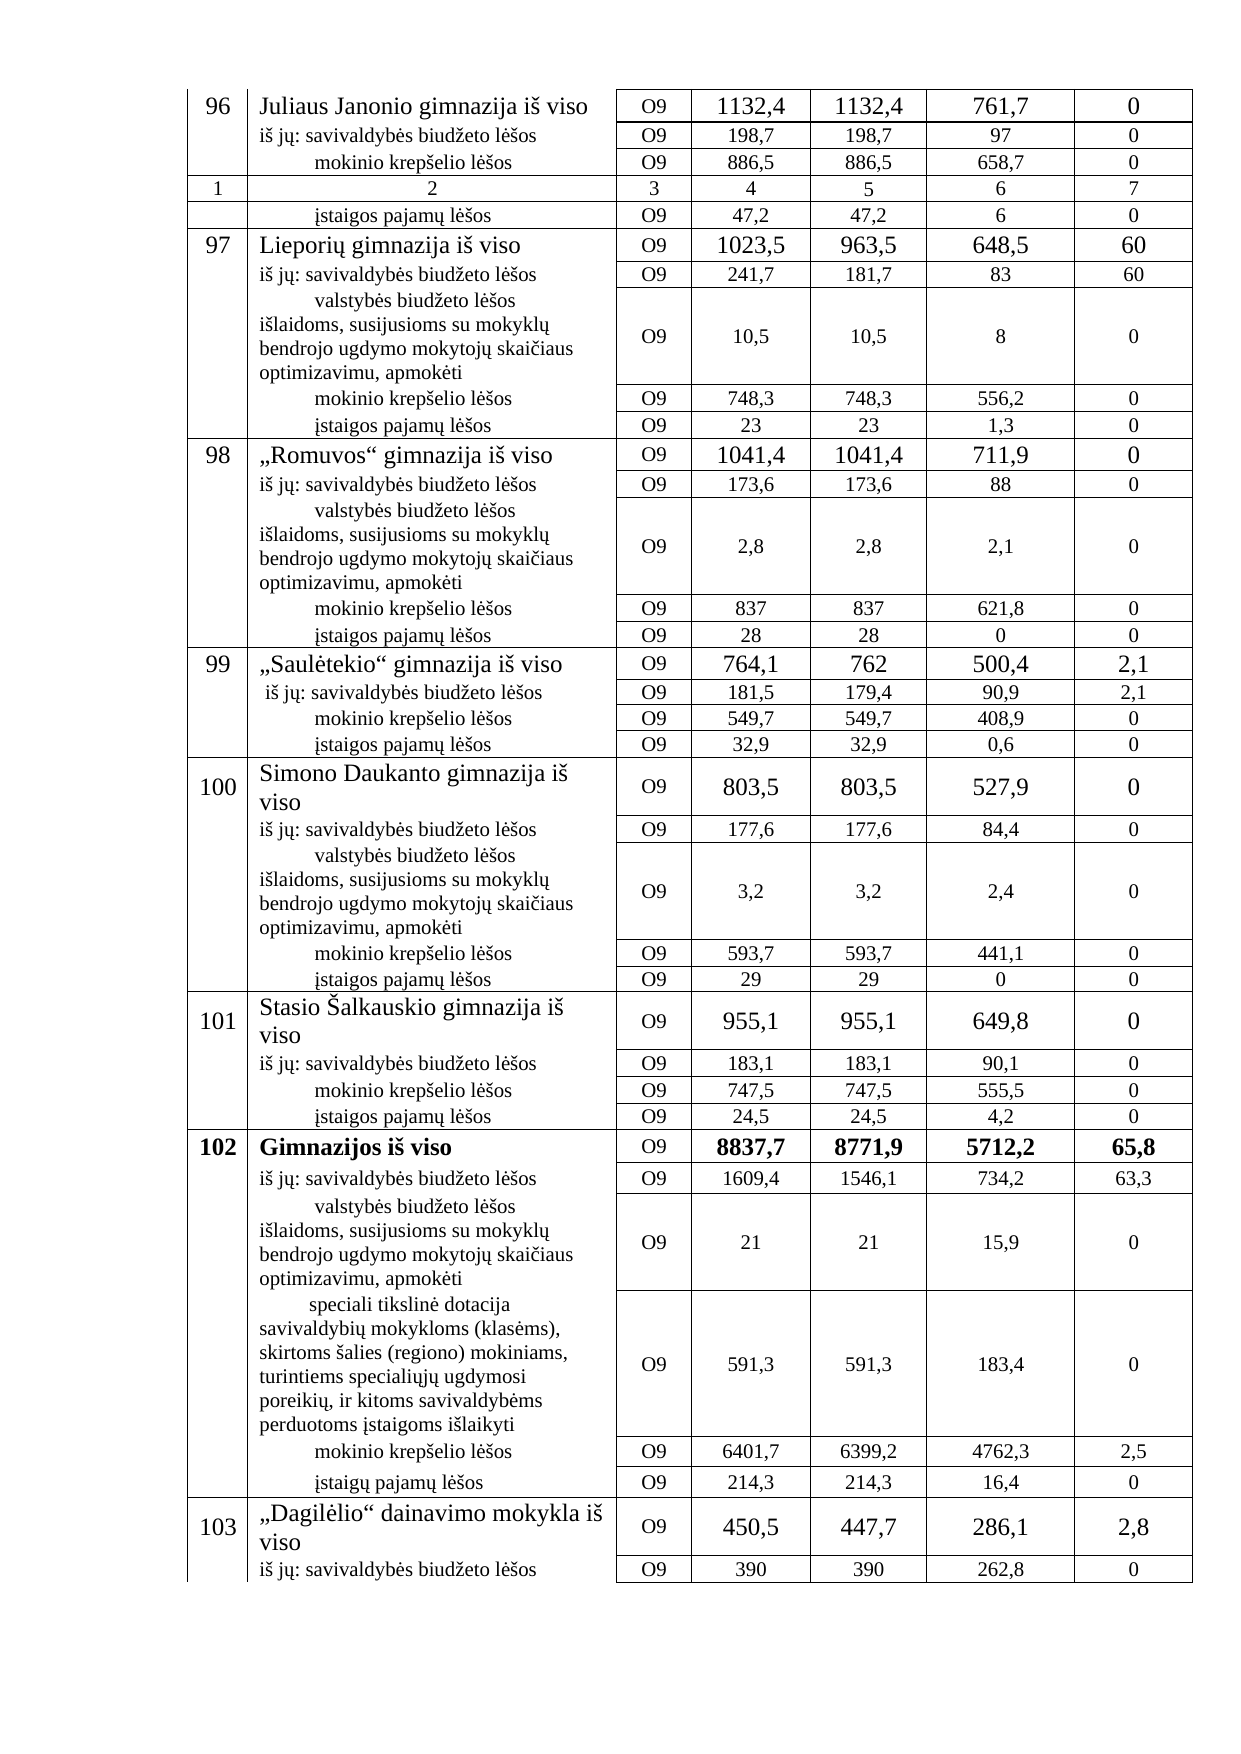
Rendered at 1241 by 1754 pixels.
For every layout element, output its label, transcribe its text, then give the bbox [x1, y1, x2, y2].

table_cell O9 [617, 758, 691, 815]
table_cell 593,7 [811, 940, 926, 966]
table_cell 0 [1075, 731, 1192, 757]
table_cell 837 [692, 595, 810, 621]
table_cell 748,3 [811, 385, 926, 411]
table_cell „Romuvos“ gimnazija iš viso [248, 439, 616, 470]
table_cell 97 [927, 123, 1074, 148]
table_cell 549,7 [811, 705, 926, 730]
table_cell 764,1 [692, 648, 810, 678]
table_cell [188, 1555, 247, 1582]
table_cell 0 [1075, 202, 1192, 228]
table_cell mokinio krepšelio lėšos [248, 594, 616, 621]
table_cell 0 [1075, 940, 1192, 966]
table_cell mokinio krepšelio lėšos [248, 384, 616, 411]
table_cell 2,8 [1075, 1498, 1192, 1555]
table_cell valstybės biudžeto lėšos išlaidoms, susijusioms su mokyklų bendrojo ugdymo mokytojų skaičiaus optimizavimu, apmokėti [248, 842, 616, 939]
table_cell [188, 470, 247, 497]
table_cell [188, 287, 247, 384]
table_cell [188, 1049, 247, 1076]
table_cell 1 [188, 176, 247, 201]
table_cell 963,5 [811, 229, 926, 261]
table_cell 21 [811, 1194, 926, 1290]
table_cell [188, 730, 247, 757]
table_cell 183,1 [811, 1050, 926, 1076]
table_cell 0 [1075, 622, 1192, 647]
table_cell 173,6 [811, 471, 926, 497]
table_cell 100 [188, 758, 247, 815]
table_cell 90,9 [927, 680, 1074, 704]
table_cell mokinio krepšelio lėšos [248, 148, 616, 174]
table_cell 1132,4 [811, 90, 926, 121]
table_cell iš jų: savivaldybės biudžeto lėšos [248, 679, 616, 704]
table_cell 803,5 [692, 758, 810, 815]
table_cell 6 [927, 176, 1074, 201]
table_cell įstaigos pajamų lėšos [248, 730, 616, 757]
table_cell 47,2 [692, 202, 810, 228]
table_cell 32,9 [692, 731, 810, 757]
table_cell 447,7 [811, 1498, 926, 1555]
table_cell 28 [811, 622, 926, 647]
table_cell 527,9 [927, 758, 1074, 815]
table_cell 15,9 [927, 1194, 1074, 1290]
table_cell 886,5 [811, 149, 926, 174]
table_cell [188, 1193, 247, 1290]
table_cell [188, 679, 247, 704]
table_cell 0 [1075, 471, 1192, 497]
table_cell 96 [188, 89, 247, 121]
table_cell 28 [692, 622, 810, 647]
table_cell 593,7 [692, 940, 810, 966]
table_cell 886,5 [692, 149, 810, 174]
table_cell 183,1 [692, 1050, 810, 1076]
table_cell 0 [1075, 1050, 1192, 1076]
table_cell 500,4 [927, 648, 1074, 678]
table_cell O9 [617, 412, 691, 437]
table_cell O9 [617, 1050, 691, 1076]
table_cell 6 [927, 202, 1074, 228]
table_cell [188, 939, 247, 966]
table_cell 65,8 [1075, 1130, 1192, 1162]
table_cell 60 [1075, 262, 1192, 287]
table_cell iš jų: savivaldybės biudžeto lėšos [248, 470, 616, 497]
table_cell [188, 202, 247, 228]
table_cell 8 [927, 288, 1074, 384]
table_cell [188, 594, 247, 621]
table_cell 6401,7 [692, 1437, 810, 1466]
table_cell 214,3 [692, 1467, 810, 1497]
table_cell 101 [188, 992, 247, 1049]
table_cell 2 [248, 176, 616, 201]
table_cell O9 [617, 90, 691, 121]
table_cell 2,4 [927, 843, 1074, 939]
table_cell mokinio krepšelio lėšos [248, 704, 616, 730]
table_cell O9 [617, 1163, 691, 1193]
table_cell 1023,5 [692, 229, 810, 261]
table_cell įstaigos pajamų lėšos [248, 621, 616, 647]
table_cell 0,6 [927, 731, 1074, 757]
table_cell 90,1 [927, 1050, 1074, 1076]
table_cell 1041,4 [811, 439, 926, 470]
table_cell 591,3 [692, 1291, 810, 1436]
table_cell 761,7 [927, 90, 1074, 121]
table_cell O9 [617, 992, 691, 1049]
table_cell O9 [617, 1194, 691, 1290]
table_cell 181,5 [692, 680, 810, 704]
table_cell 0 [1075, 705, 1192, 730]
table_cell [188, 148, 247, 174]
table_cell 97 [188, 229, 247, 261]
table_cell 4762,3 [927, 1437, 1074, 1466]
table_cell iš jų: savivaldybės biudžeto lėšos [248, 1162, 616, 1193]
table_cell 16,4 [927, 1467, 1074, 1497]
table_cell 241,7 [692, 262, 810, 287]
table_cell 837 [811, 595, 926, 621]
table_cell [188, 1076, 247, 1102]
table_cell O9 [617, 229, 691, 261]
table_cell 84,4 [927, 816, 1074, 842]
table_cell 98 [188, 439, 247, 470]
table_cell įstaigos pajamų lėšos [248, 202, 616, 228]
table_cell 6399,2 [811, 1437, 926, 1466]
table_cell [188, 704, 247, 730]
table_cell O9 [617, 262, 691, 287]
table_cell 8771,9 [811, 1130, 926, 1162]
table_cell 658,7 [927, 149, 1074, 174]
table_cell valstybės biudžeto lėšos išlaidoms, susijusioms su mokyklų bendrojo ugdymo mokytojų skaičiaus optimizavimu, apmokėti [248, 287, 616, 384]
table_cell Stasio Šalkauskio gimnazija iš viso [248, 992, 616, 1049]
table_cell [188, 1466, 247, 1497]
table_cell 762 [811, 648, 926, 678]
table_cell 734,2 [927, 1163, 1074, 1193]
table_cell 5712,2 [927, 1130, 1074, 1162]
table_cell 1,3 [927, 412, 1074, 437]
table_cell O9 [617, 439, 691, 470]
table_cell 10,5 [692, 288, 810, 384]
table_cell 0 [927, 622, 1074, 647]
table_cell mokinio krepšelio lėšos [248, 939, 616, 966]
table_cell 177,6 [692, 816, 810, 842]
table_cell 747,5 [811, 1077, 926, 1102]
table_cell 198,7 [692, 123, 810, 148]
table_cell „Saulėtekio“ gimnazija iš viso [248, 648, 616, 678]
table_cell 103 [188, 1498, 247, 1555]
table_cell 32,9 [811, 731, 926, 757]
table_cell 390 [811, 1556, 926, 1582]
table_cell iš jų: savivaldybės biudžeto lėšos [248, 1049, 616, 1076]
table_cell 1132,4 [692, 90, 810, 121]
table_cell 8837,7 [692, 1130, 810, 1162]
table_cell 262,8 [927, 1556, 1074, 1582]
table_cell [188, 384, 247, 411]
table_cell „Dagilėlio“ dainavimo mokykla iš viso [248, 1498, 616, 1555]
table_cell 0 [1075, 1467, 1192, 1497]
table_cell 0 [1075, 412, 1192, 437]
table_cell 4 [692, 176, 810, 201]
table_cell [188, 815, 247, 842]
table_cell 955,1 [692, 992, 810, 1049]
table_cell 0 [1075, 123, 1192, 148]
table_cell O9 [617, 940, 691, 966]
table_cell [188, 411, 247, 437]
table_cell 2,1 [1075, 648, 1192, 678]
table_cell mokinio krepšelio lėšos [248, 1436, 616, 1466]
table_cell O9 [617, 705, 691, 730]
table_cell 0 [1075, 149, 1192, 174]
table_cell 1609,4 [692, 1163, 810, 1193]
table_cell 3 [617, 176, 691, 201]
table_cell [188, 497, 247, 594]
table_cell 1041,4 [692, 439, 810, 470]
table_cell 29 [811, 967, 926, 991]
table_cell 390 [692, 1556, 810, 1582]
table_cell [188, 621, 247, 647]
table_cell 99 [188, 648, 247, 678]
table_cell 4,2 [927, 1104, 1074, 1129]
table_cell 286,1 [927, 1498, 1074, 1555]
table_cell Juliaus Janonio gimnazija iš viso [248, 89, 616, 121]
table_cell 23 [811, 412, 926, 437]
table_cell O9 [617, 1077, 691, 1102]
table_cell valstybės biudžeto lėšos išlaidoms, susijusioms su mokyklų bendrojo ugdymo mokytojų skaičiaus optimizavimu, apmokėti [248, 497, 616, 594]
table_cell 0 [1075, 288, 1192, 384]
table_cell 0 [1075, 1291, 1192, 1436]
table_cell iš jų: savivaldybės biudžeto lėšos [248, 121, 616, 148]
table_cell 0 [1075, 843, 1192, 939]
table_cell O9 [617, 622, 691, 647]
table_cell įstaigos pajamų lėšos [248, 1103, 616, 1129]
table_cell [188, 842, 247, 939]
table_cell 47,2 [811, 202, 926, 228]
table_cell O9 [617, 595, 691, 621]
table_cell 0 [927, 967, 1074, 991]
table_cell 747,5 [692, 1077, 810, 1102]
table_cell 10,5 [811, 288, 926, 384]
table_cell O9 [617, 1498, 691, 1555]
table_cell 29 [692, 967, 810, 991]
table_cell O9 [617, 731, 691, 757]
table_cell 102 [188, 1130, 247, 1162]
table_cell įstaigų pajamų lėšos [248, 1466, 616, 1497]
table_cell 3,2 [811, 843, 926, 939]
table_cell įstaigos pajamų lėšos [248, 966, 616, 991]
table_cell O9 [617, 967, 691, 991]
table_cell 173,6 [692, 471, 810, 497]
table_cell O9 [617, 1437, 691, 1466]
table_cell 711,9 [927, 439, 1074, 470]
table_cell O9 [617, 1104, 691, 1129]
table_cell valstybės biudžeto lėšos išlaidoms, susijusioms su mokyklų bendrojo ugdymo mokytojų skaičiaus optimizavimu, apmokėti [248, 1193, 616, 1290]
table_cell 2,8 [811, 498, 926, 594]
table_cell 0 [1075, 992, 1192, 1049]
table_cell [188, 966, 247, 991]
table_cell 63,3 [1075, 1163, 1192, 1193]
table_cell 549,7 [692, 705, 810, 730]
table_cell 179,4 [811, 680, 926, 704]
table_cell O9 [617, 1467, 691, 1497]
table_cell 0 [1075, 758, 1192, 815]
table_cell 748,3 [692, 385, 810, 411]
table_cell 0 [1075, 1556, 1192, 1582]
table_cell [188, 261, 247, 287]
table_cell 198,7 [811, 123, 926, 148]
table_cell [188, 1290, 247, 1436]
table_cell 955,1 [811, 992, 926, 1049]
table_cell įstaigos pajamų lėšos [248, 411, 616, 437]
table_cell 5 [811, 176, 926, 201]
table_cell O9 [617, 816, 691, 842]
table_cell 649,8 [927, 992, 1074, 1049]
table_cell 0 [1075, 1077, 1192, 1102]
table_cell 83 [927, 262, 1074, 287]
table_cell 591,3 [811, 1291, 926, 1436]
table_cell 555,5 [927, 1077, 1074, 1102]
table_cell 7 [1075, 176, 1192, 201]
table_cell 0 [1075, 385, 1192, 411]
table_cell mokinio krepšelio lėšos [248, 1076, 616, 1102]
table_cell Simono Daukanto gimnazija iš viso [248, 758, 616, 815]
table_cell O9 [617, 1291, 691, 1436]
table_cell O9 [617, 123, 691, 148]
table_cell 556,2 [927, 385, 1074, 411]
table_cell iš jų: savivaldybės biudžeto lėšos [248, 261, 616, 287]
table_cell 0 [1075, 90, 1192, 121]
table_cell 0 [1075, 816, 1192, 842]
table_cell [188, 1103, 247, 1129]
table_cell 88 [927, 471, 1074, 497]
table_cell 648,5 [927, 229, 1074, 261]
table_cell 0 [1075, 498, 1192, 594]
table_cell 408,9 [927, 705, 1074, 730]
table_cell [188, 1436, 247, 1466]
table_cell 0 [1075, 1104, 1192, 1129]
table_cell 2,1 [1075, 680, 1192, 704]
table_cell 24,5 [692, 1104, 810, 1129]
table_cell Lieporių gimnazija iš viso [248, 229, 616, 261]
table_cell O9 [617, 1556, 691, 1582]
table_cell 0 [1075, 967, 1192, 991]
table_cell [188, 121, 247, 148]
table_cell 0 [1075, 439, 1192, 470]
table_cell O9 [617, 680, 691, 704]
table_cell Gimnazijos iš viso [248, 1130, 616, 1162]
table_cell O9 [617, 471, 691, 497]
table_cell 2,1 [927, 498, 1074, 594]
table_cell 181,7 [811, 262, 926, 287]
table_cell iš jų: savivaldybės biudžeto lėšos [248, 815, 616, 842]
table_cell O9 [617, 202, 691, 228]
table_cell 2,5 [1075, 1437, 1192, 1466]
table_cell 21 [692, 1194, 810, 1290]
table_cell 621,8 [927, 595, 1074, 621]
table_cell [188, 1162, 247, 1193]
table_cell iš jų: savivaldybės biudžeto lėšos [248, 1555, 616, 1582]
table_cell 3,2 [692, 843, 810, 939]
table_cell 441,1 [927, 940, 1074, 966]
table_cell O9 [617, 288, 691, 384]
table_cell O9 [617, 843, 691, 939]
table_cell 450,5 [692, 1498, 810, 1555]
table_cell 60 [1075, 229, 1192, 261]
table_cell O9 [617, 498, 691, 594]
table_cell 23 [692, 412, 810, 437]
table_cell O9 [617, 1130, 691, 1162]
table_cell 803,5 [811, 758, 926, 815]
table_cell speciali tikslinė dotacija savivaldybių mokykloms (klasėms), skirtoms šalies (regiono) mokiniams, turintiems specialiųjų ugdymosi poreikių, ir kitoms savivaldybėms perduotoms įstaigoms išlaikyti [248, 1290, 616, 1436]
table_cell 0 [1075, 1194, 1192, 1290]
table_cell 1546,1 [811, 1163, 926, 1193]
table_cell 0 [1075, 595, 1192, 621]
table_cell O9 [617, 648, 691, 678]
table_cell O9 [617, 149, 691, 174]
table_cell 24,5 [811, 1104, 926, 1129]
table_cell 214,3 [811, 1467, 926, 1497]
table_cell O9 [617, 385, 691, 411]
table_cell 2,8 [692, 498, 810, 594]
table_cell 177,6 [811, 816, 926, 842]
table_cell 183,4 [927, 1291, 1074, 1436]
